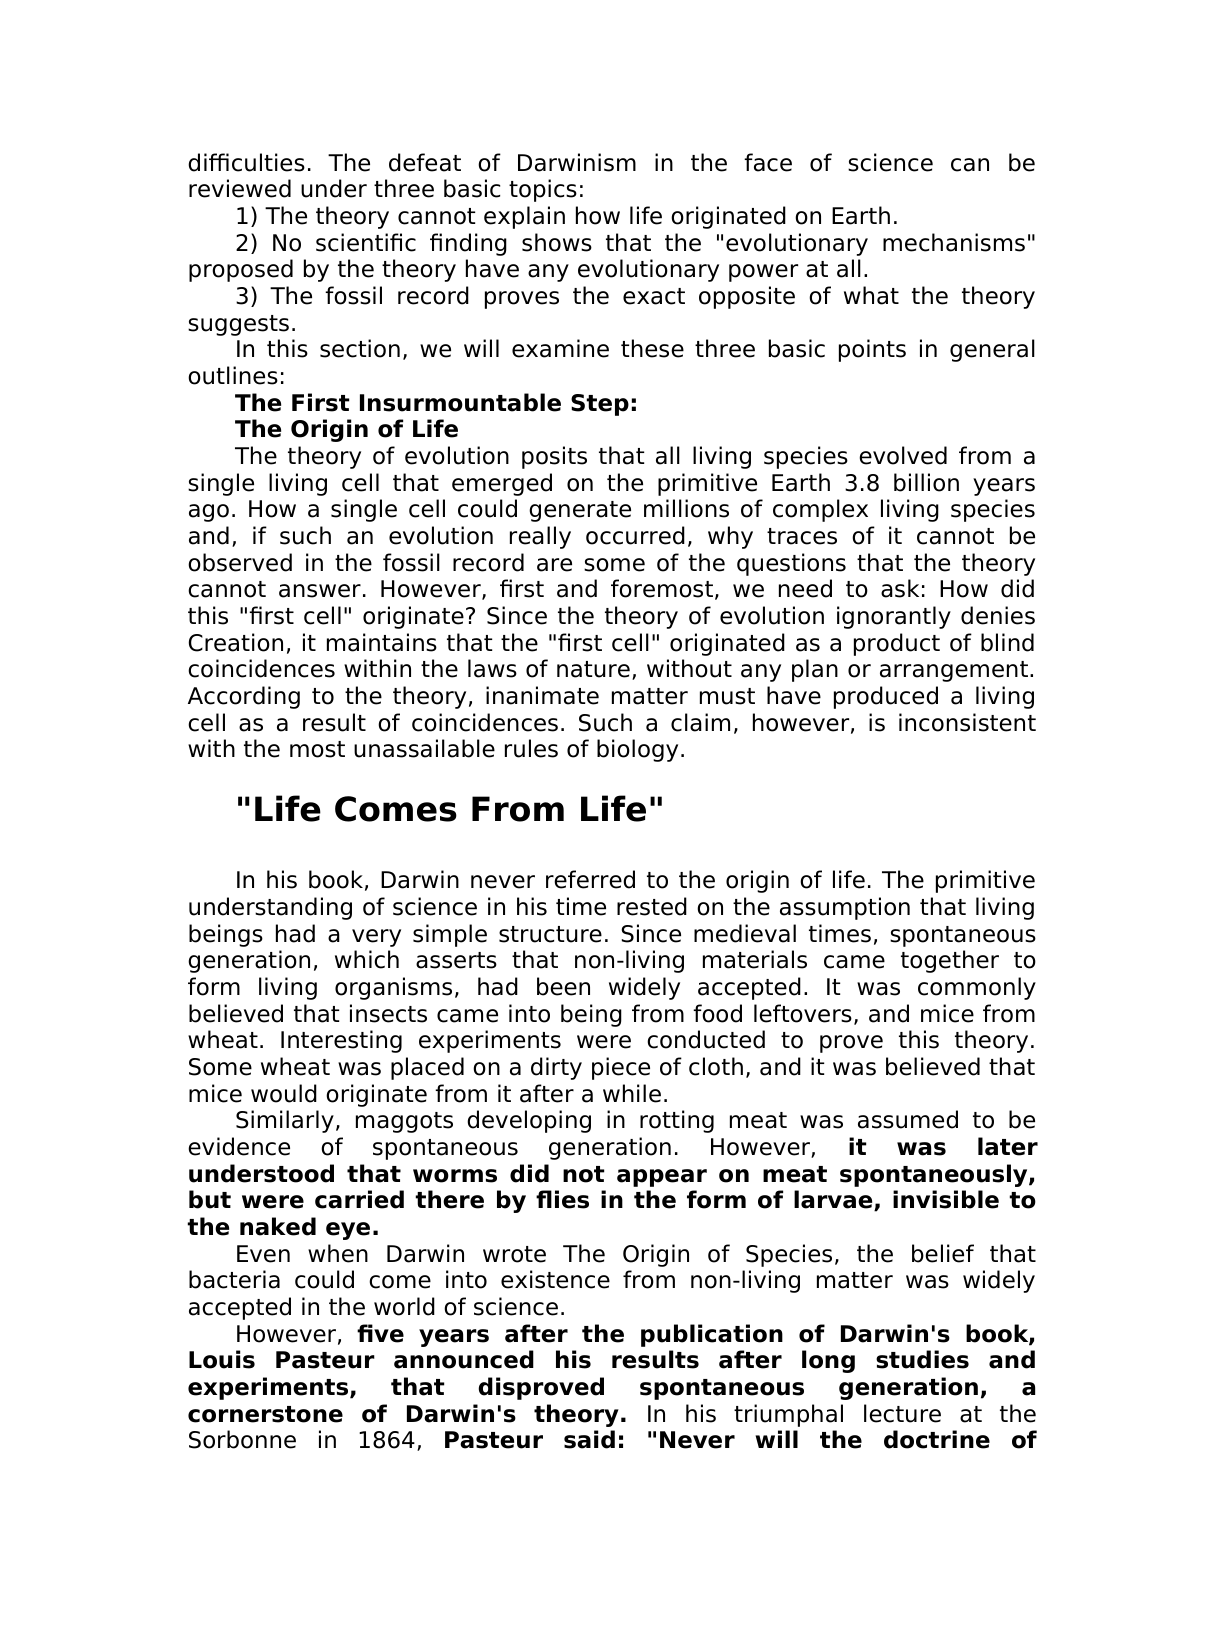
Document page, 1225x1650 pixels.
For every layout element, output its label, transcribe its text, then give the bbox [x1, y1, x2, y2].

text Even when Darwin wrote The Origin of Species, the belief that bacteria could come into existence from non-living matter was widely accepted in the world of science. [187, 1241, 1037, 1321]
text 2) No scientific finding shows that the "evolutionary mechanisms" proposed by the theory have any evolutionary power at all. [187, 230, 1037, 283]
text 3) The fossil record proves the exact opposite of what the theory suggests. [187, 283, 1037, 337]
text In this section, we will examine these three basic points in general outlines: [187, 337, 1037, 390]
text The theory of evolution posits that all living species evolved from a single living cell that emerged on the primitive Earth 3.8 billion years ago. How a single cell could generate millions of complex living species and, if such an evolution really occurred, why traces of it cannot be observed in the fossil record are some of the questions that the theory cannot answer. However, first and foremost, we need to ask: How did this "first cell" originate? Since the theory of evolution ignorantly denies Creation, it maintains that the "first cell" originated as a product of blind coincidences within the laws of nature, without any plan or arrangement. According to the theory, inanimate matter must have produced a living cell as a result of coincidences. Such a claim, however, is inconsistent with the most unassailable rules of biology. [187, 443, 1037, 763]
text In his book, Darwin never referred to the origin of life. The primitive understanding of science in his time rested on the assumption that living beings had a very simple structure. Since medieval times, spontaneous generation, which asserts that non-living materials came together to form living organisms, had been widely accepted. It was commonly believed that insects came into being from food leftovers, and mice from wheat. Interesting experiments were conducted to prove this theory. Some wheat was placed on a dirty piece of cloth, and it was believed that mice would originate from it after a while. [187, 868, 1037, 1108]
text Similarly, maggots developing in rotting meat was assumed to be evidence of spontaneous generation. However, it was later understood that worms did not appear on meat spontaneously, but were carried there by flies in the form of larvae, invisible to the naked eye. [187, 1108, 1037, 1241]
text 1) The theory cannot explain how life originated on Earth. [187, 203, 1037, 230]
text The Origin of Life [187, 417, 1037, 443]
text The First Insurmountable Step: [187, 390, 1037, 417]
text "Life Comes From Life" [187, 790, 1037, 829]
text difficulties. The defeat of Darwinism in the face of science can be reviewed under three basic topics: [187, 150, 1037, 203]
text However, five years after the publication of Darwin's book, Louis Pasteur announced his results after long studies and experiments, that disproved spontaneous generation, a cornerstone of Darwin's theory. In his triumphal lecture at the Sorbonne in 1864, Pasteur said: "Never will the doctrine of [187, 1321, 1037, 1454]
